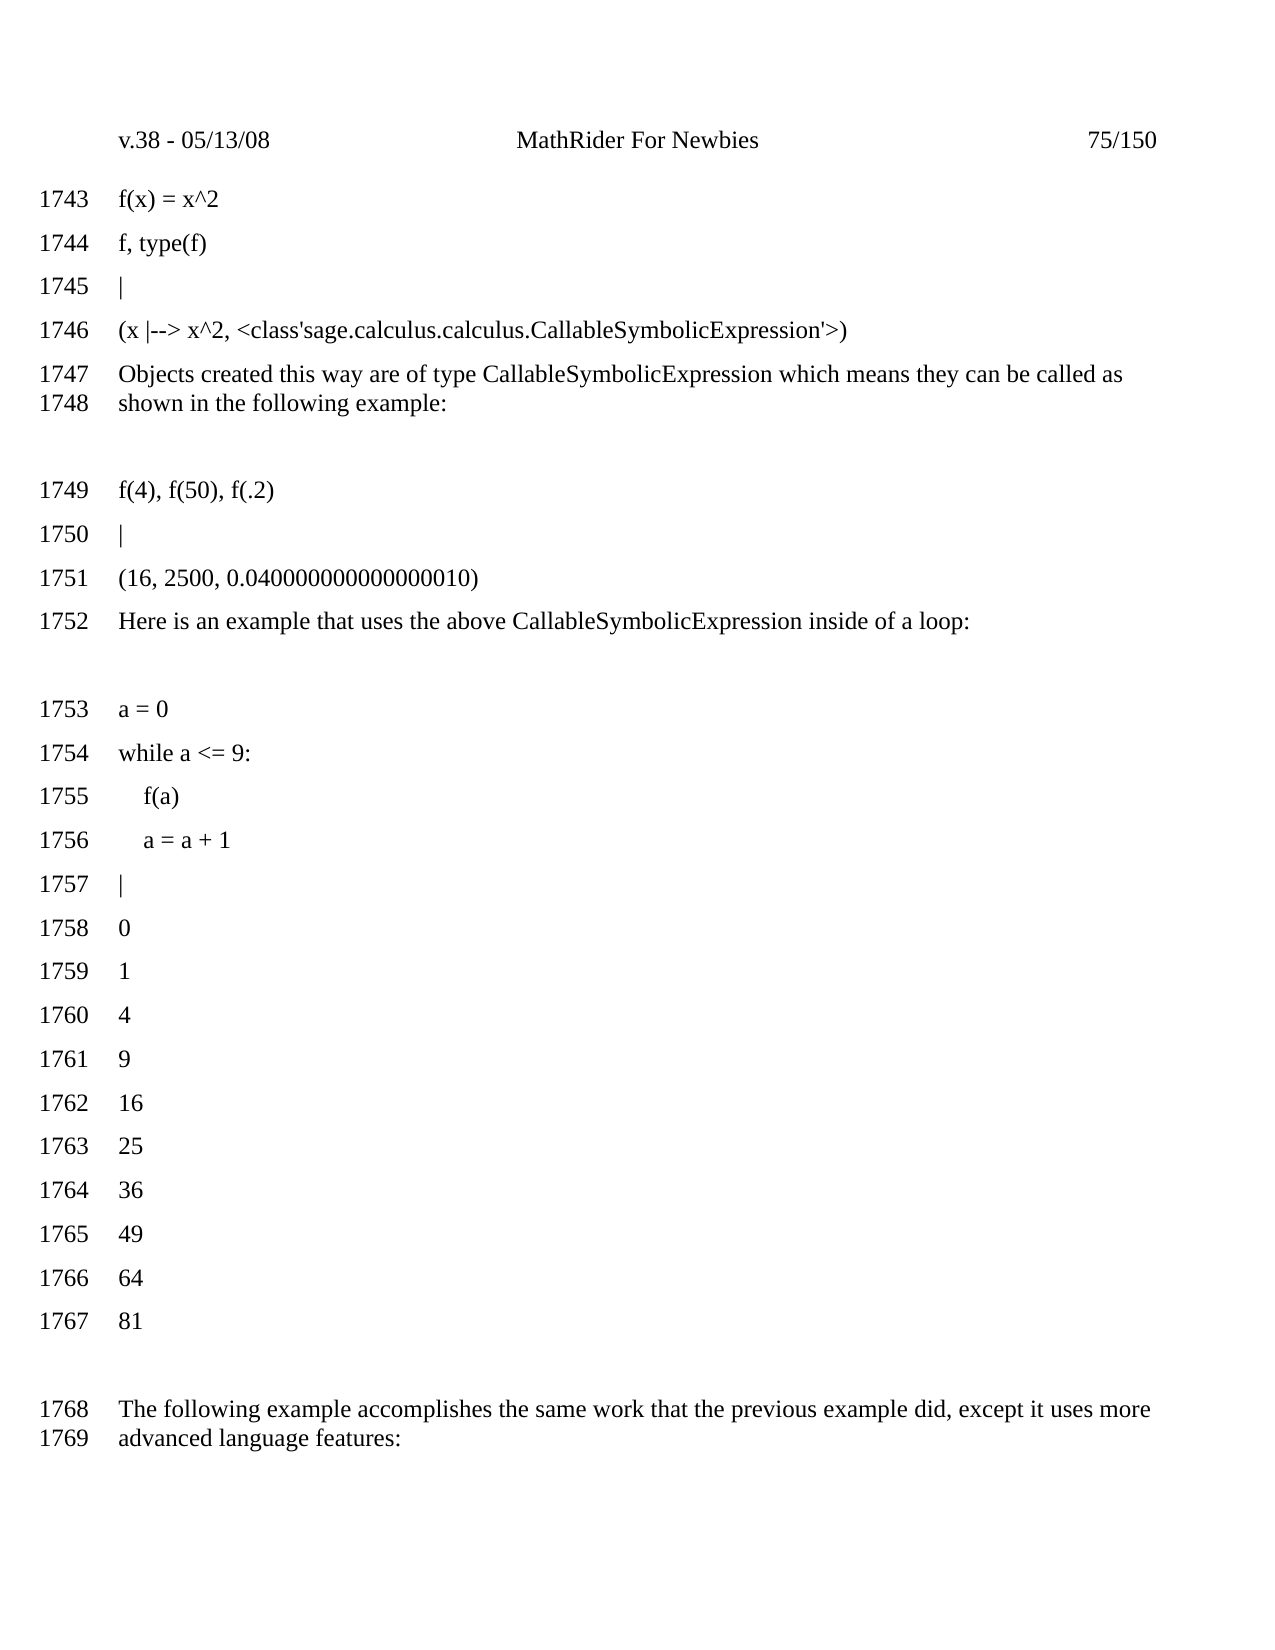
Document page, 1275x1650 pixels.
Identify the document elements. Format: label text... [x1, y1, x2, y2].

text a = 0 [118, 694, 1157, 723]
text f(4), f(50), f(.2) [118, 475, 1157, 504]
text | [118, 519, 1157, 548]
text | [118, 271, 1157, 300]
text Objects created this way are of type CallableSymbolicExpression which means they can be called as shown in the following example: [118, 359, 1157, 416]
text a = a + 1 [118, 825, 1157, 854]
text f(a) [118, 781, 1157, 810]
text f, type(f) [118, 228, 1157, 256]
text The following example accomplishes the same work that the previous example did, except it uses more advanced language features: [118, 1394, 1157, 1451]
text while a <= 9: [118, 738, 1157, 766]
text Here is an example that uses the above CallableSymbolicExpression inside of a loop: [118, 606, 1157, 635]
text 64 [118, 1263, 1157, 1291]
text 4 [118, 1000, 1157, 1029]
text (x |--> x^2, <class'sage.calculus.calculus.CallableSymbolicExpression'>) [118, 315, 1157, 344]
text | [118, 869, 1157, 898]
text 1 [118, 956, 1157, 985]
text 9 [118, 1044, 1157, 1073]
text 49 [118, 1219, 1157, 1248]
text 25 [118, 1131, 1157, 1160]
text 0 [118, 913, 1157, 941]
text (16, 2500, 0.040000000000000010) [118, 563, 1157, 591]
text 16 [118, 1088, 1157, 1116]
text f(x) = x^2 [118, 184, 1157, 213]
text 81 [118, 1306, 1157, 1335]
text 36 [118, 1175, 1157, 1204]
